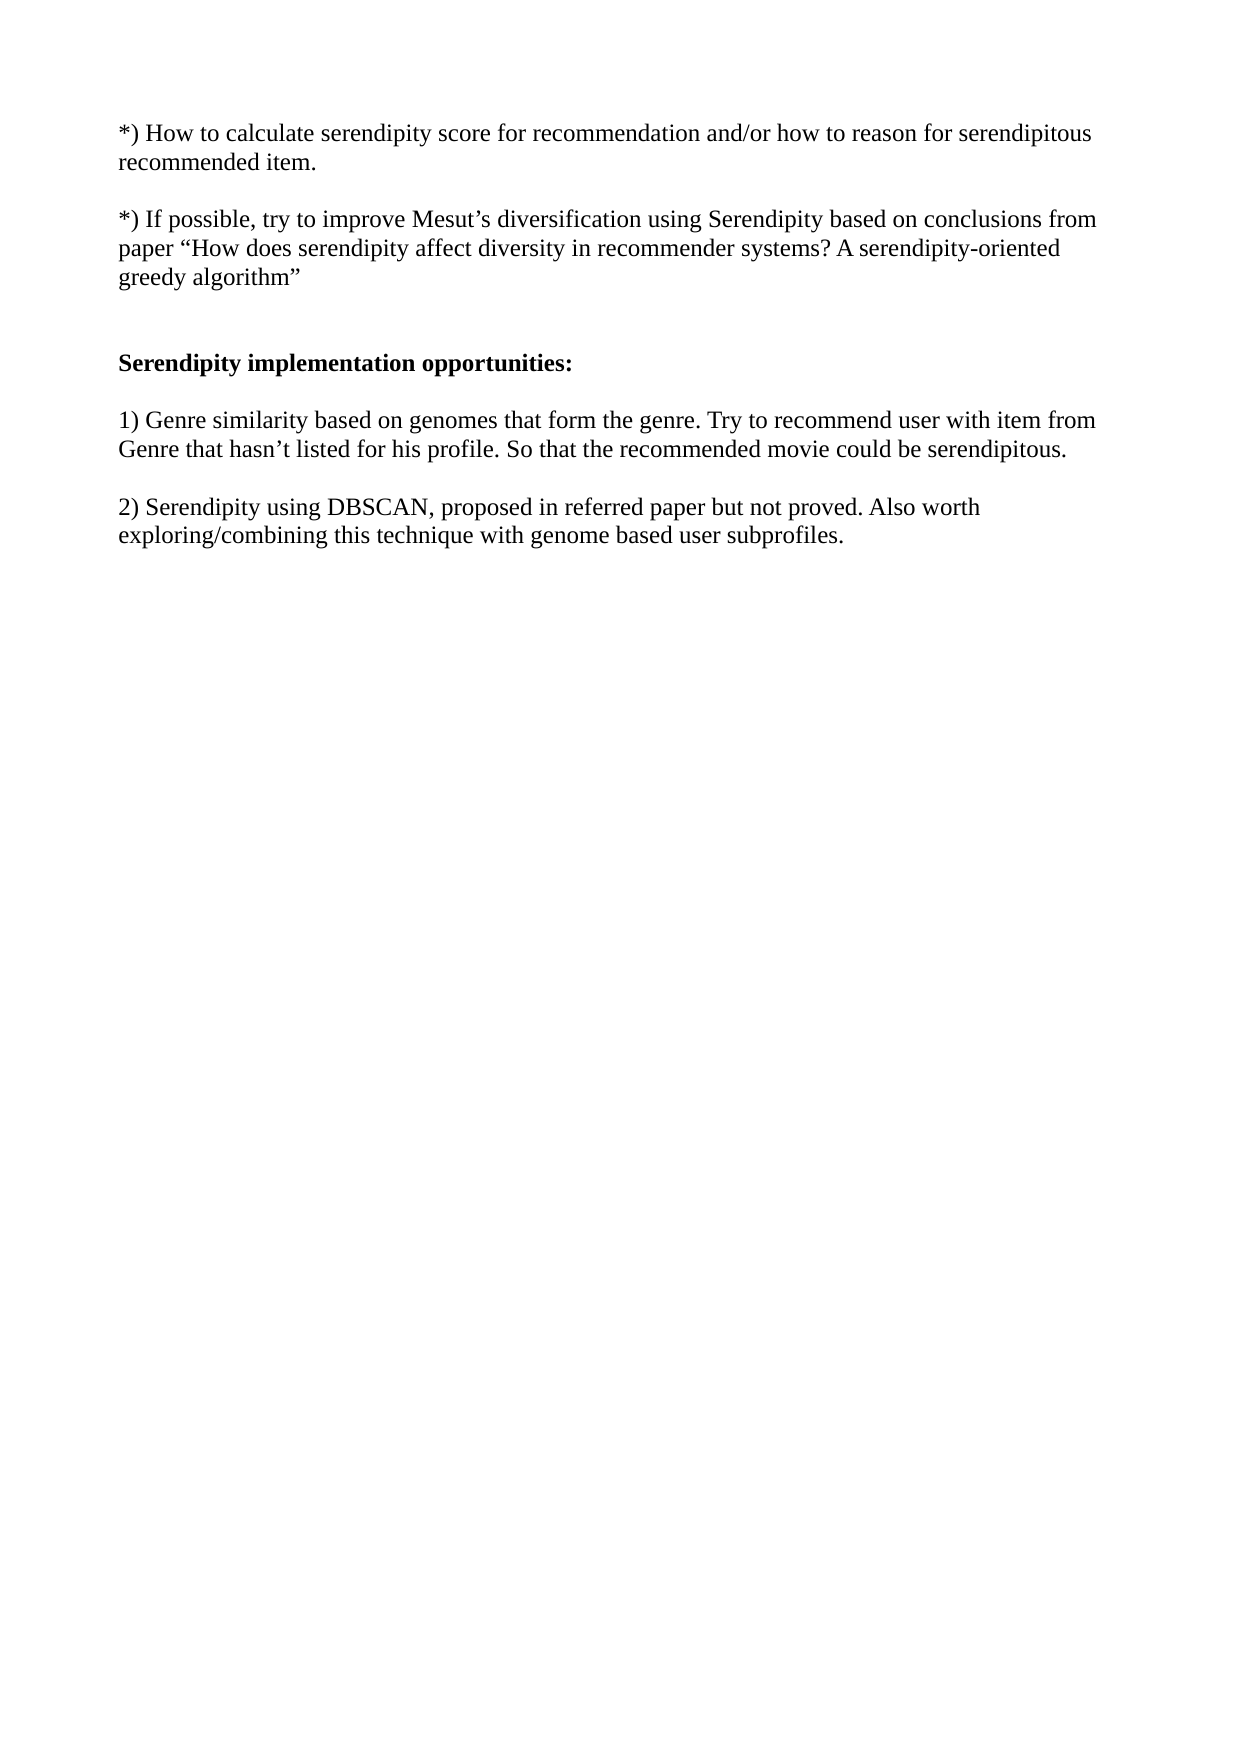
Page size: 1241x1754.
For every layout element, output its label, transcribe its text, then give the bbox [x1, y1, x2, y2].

text Serendipity implementation opportunities: [118, 348, 1122, 377]
text 1) Genre similarity based on genomes that form the genre. Try to recommend user with item from Genre that hasn’t listed for his profile. So that the recommended movie could be serendipitous. [118, 406, 1122, 463]
text *) If possible, try to improve Mesut’s diversification using Serendipity based on conclusions from paper “How does serendipity affect diversity in recommender systems? A serendipity-oriented greedy algorithm” [118, 204, 1122, 291]
text *) How to calculate serendipity score for recommendation and/or how to reason for serendipitous recommended item. [118, 118, 1122, 176]
text 2) Serendipity using DBSCAN, proposed in referred paper but not proved. Also worth exploring/combining this technique with genome based user subprofiles. [118, 492, 1122, 549]
